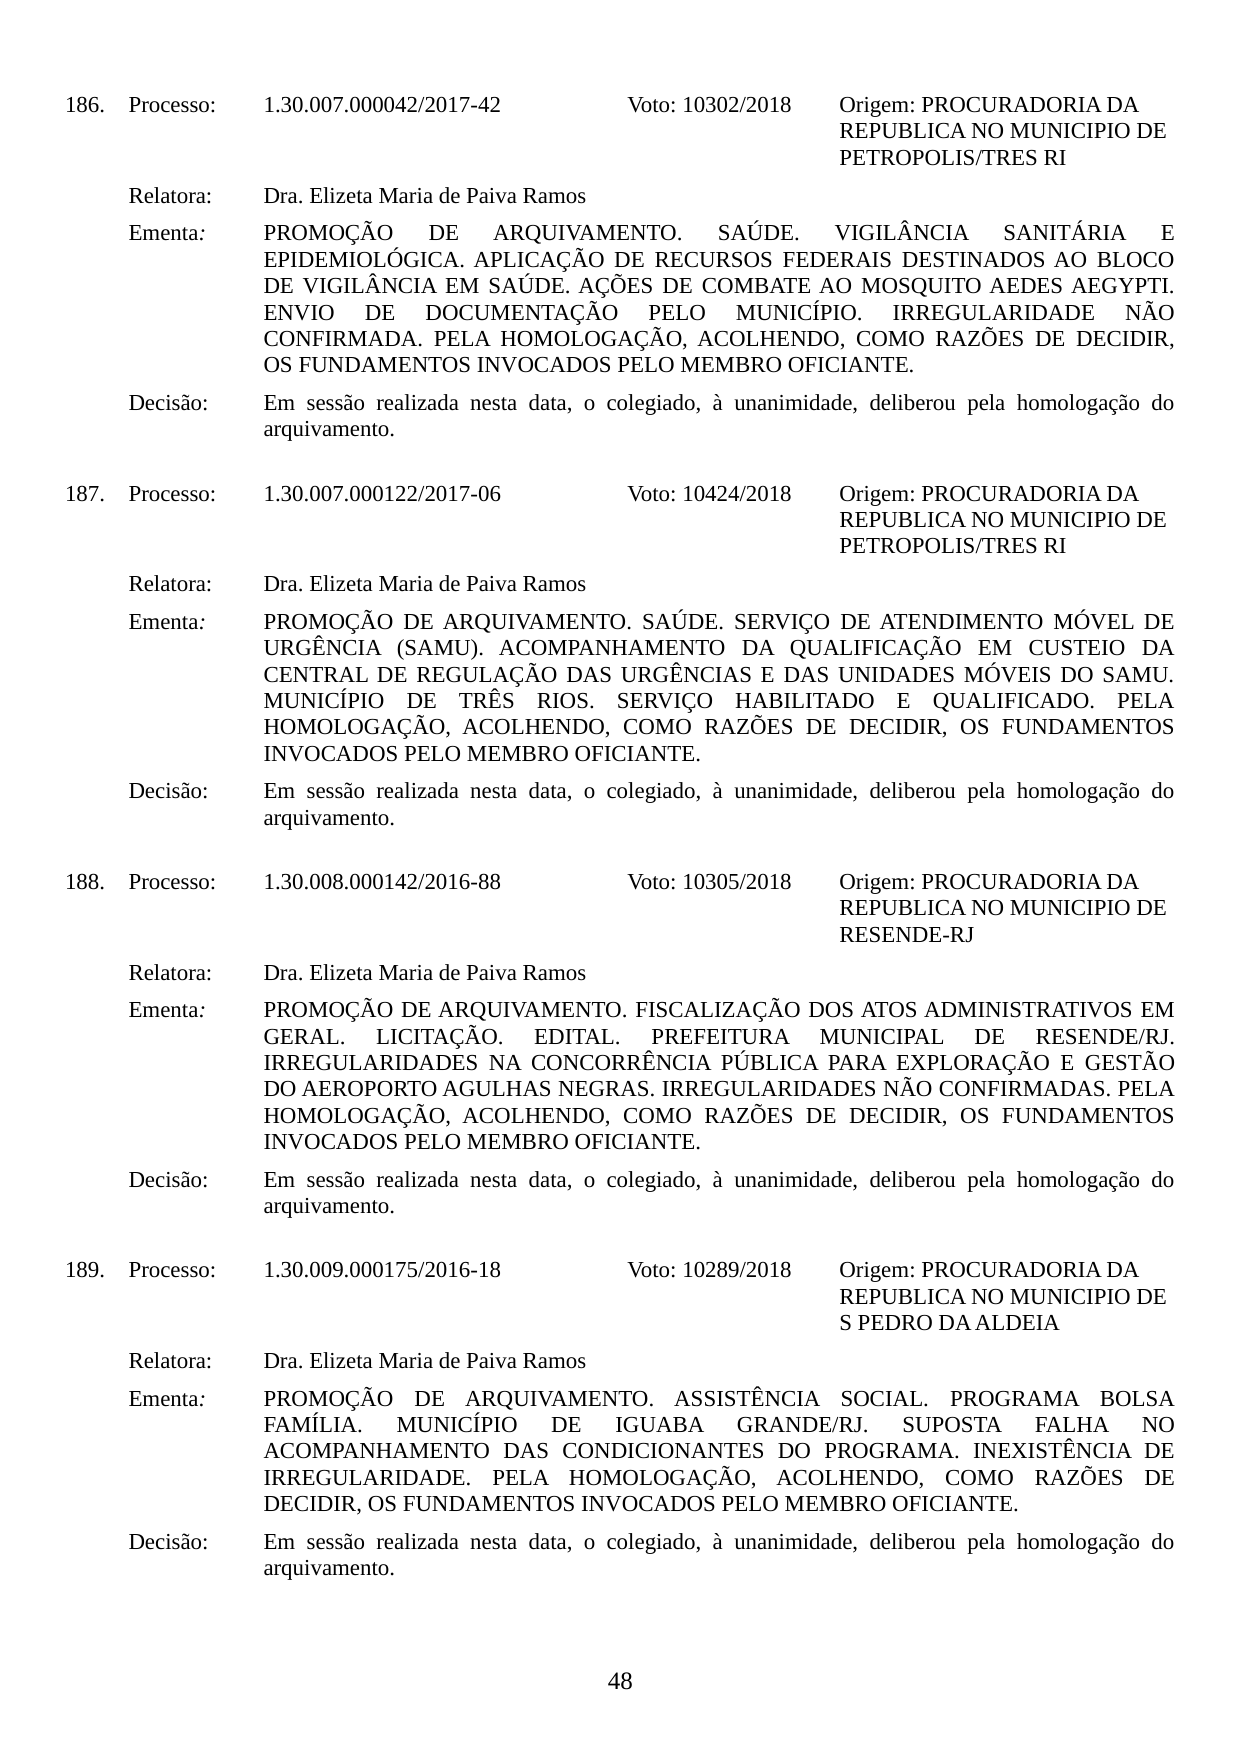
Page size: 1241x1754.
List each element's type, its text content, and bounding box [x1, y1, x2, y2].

table_header Origem: PROCURADORIA DA REPUBLICA NO MUNICIPIO DE S PEDRO DA ALDEIA [834, 1251, 1181, 1341]
table_header Origem: PROCURADORIA DA REPUBLICA NO MUNICIPIO DE PETROPOLIS/TRES RI [834, 85, 1181, 176]
table_cell Ementa: [123, 602, 257, 772]
table_header 1.30.008.000142/2016-88 [258, 862, 621, 953]
table_cell [59, 564, 123, 602]
table_cell [59, 1522, 123, 1586]
table_cell Relatora: [123, 953, 257, 991]
table_cell Dra. Elizeta Maria de Paiva Ramos [258, 953, 1181, 991]
table_header Voto: 10302/2018 [621, 85, 833, 176]
table_header Processo: [123, 85, 257, 176]
table_cell Dra. Elizeta Maria de Paiva Ramos [258, 564, 1181, 602]
table_cell Em sessão realizada nesta data, o colegiado, à unanimidade, deliberou pela homologação do arquivamento. [258, 1160, 1181, 1224]
table_cell [59, 1341, 123, 1379]
table_header 189. [59, 1251, 123, 1341]
table_header 188. [59, 862, 123, 953]
table_cell [59, 772, 123, 836]
table_header Voto: 10424/2018 [621, 474, 833, 564]
table_cell Em sessão realizada nesta data, o colegiado, à unanimidade, deliberou pela homologação do arquivamento. [258, 383, 1181, 447]
table_cell Relatora: [123, 1341, 257, 1379]
table_header Processo: [123, 474, 257, 564]
table_header 1.30.007.000042/2017-42 [258, 85, 621, 176]
table_cell Dra. Elizeta Maria de Paiva Ramos [258, 1341, 1181, 1379]
table_cell Em sessão realizada nesta data, o colegiado, à unanimidade, deliberou pela homologação do arquivamento. [258, 772, 1181, 836]
table_cell PROMOÇÃO DE ARQUIVAMENTO. SAÚDE. SERVIÇO DE ATENDIMENTO MÓVEL DE URGÊNCIA (SAMU). ACOMPANHAMENTO DA QUALIFICAÇÃO EM CUSTEIO DA CENTRAL DE REGULAÇÃO DAS URGÊNCIAS E DAS UNIDADES MÓVEIS DO SAMU. MUNICÍPIO DE TRÊS RIOS. SERVIÇO HABILITADO E QUALIFICADO. PELA HOMOLOGAÇÃO, ACOLHENDO, COMO RAZÕES DE DECIDIR, OS FUNDAMENTOS INVOCADOS PELO MEMBRO OFICIANTE. [258, 602, 1181, 772]
table_cell Ementa: [123, 991, 257, 1160]
table_header Processo: [123, 862, 257, 953]
table_header 1.30.009.000175/2016-18 [258, 1251, 621, 1341]
table_header 186. [59, 85, 123, 176]
table_header Processo: [123, 1251, 257, 1341]
table_cell Decisão: [123, 772, 257, 836]
table_header 187. [59, 474, 123, 564]
table_cell Relatora: [123, 564, 257, 602]
table_cell Relatora: [123, 176, 257, 214]
table_cell Decisão: [123, 1160, 257, 1224]
table_cell [59, 214, 123, 383]
table_cell Dra. Elizeta Maria de Paiva Ramos [258, 176, 1181, 214]
table_cell [59, 991, 123, 1160]
table_header 1.30.007.000122/2017-06 [258, 474, 621, 564]
table_header Origem: PROCURADORIA DA REPUBLICA NO MUNICIPIO DE PETROPOLIS/TRES RI [834, 474, 1181, 564]
table_cell Ementa: [123, 214, 257, 383]
table_cell [59, 1160, 123, 1224]
table_cell PROMOÇÃO DE ARQUIVAMENTO. FISCALIZAÇÃO DOS ATOS ADMINISTRATIVOS EM GERAL. LICITAÇÃO. EDITAL. PREFEITURA MUNICIPAL DE RESENDE/RJ. IRREGULARIDADES NA CONCORRÊNCIA PÚBLICA PARA EXPLORAÇÃO E GESTÃO DO AEROPORTO AGULHAS NEGRAS. IRREGULARIDADES NÃO CONFIRMADAS. PELA HOMOLOGAÇÃO, ACOLHENDO, COMO RAZÕES DE DECIDIR, OS FUNDAMENTOS INVOCADOS PELO MEMBRO OFICIANTE. [258, 991, 1181, 1160]
table_cell [59, 383, 123, 447]
table_cell PROMOÇÃO DE ARQUIVAMENTO. SAÚDE. VIGILÂNCIA SANITÁRIA E EPIDEMIOLÓGICA. APLICAÇÃO DE RECURSOS FEDERAIS DESTINADOS AO BLOCO DE VIGILÂNCIA EM SAÚDE. AÇÕES DE COMBATE AO MOSQUITO AEDES AEGYPTI. ENVIO DE DOCUMENTAÇÃO PELO MUNICÍPIO. IRREGULARIDADE NÃO CONFIRMADA. PELA HOMOLOGAÇÃO, ACOLHENDO, COMO RAZÕES DE DECIDIR, OS FUNDAMENTOS INVOCADOS PELO MEMBRO OFICIANTE. [258, 214, 1181, 383]
table_header Voto: 10305/2018 [621, 862, 833, 953]
table_cell [59, 953, 123, 991]
table_cell [59, 176, 123, 214]
table_cell PROMOÇÃO DE ARQUIVAMENTO. ASSISTÊNCIA SOCIAL. PROGRAMA BOLSA FAMÍLIA. MUNICÍPIO DE IGUABA GRANDE/RJ. SUPOSTA FALHA NO ACOMPANHAMENTO DAS CONDICIONANTES DO PROGRAMA. INEXISTÊNCIA DE IRREGULARIDADE. PELA HOMOLOGAÇÃO, ACOLHENDO, COMO RAZÕES DE DECIDIR, OS FUNDAMENTOS INVOCADOS PELO MEMBRO OFICIANTE. [258, 1379, 1181, 1522]
table_header Origem: PROCURADORIA DA REPUBLICA NO MUNICIPIO DE RESENDE-RJ [834, 862, 1181, 953]
table_cell Ementa: [123, 1379, 257, 1522]
table_cell Em sessão realizada nesta data, o colegiado, à unanimidade, deliberou pela homologação do arquivamento. [258, 1522, 1181, 1586]
table_cell Decisão: [123, 1522, 257, 1586]
table_header Voto: 10289/2018 [621, 1251, 833, 1341]
table_cell [59, 602, 123, 772]
table_cell [59, 1379, 123, 1522]
table_cell Decisão: [123, 383, 257, 447]
